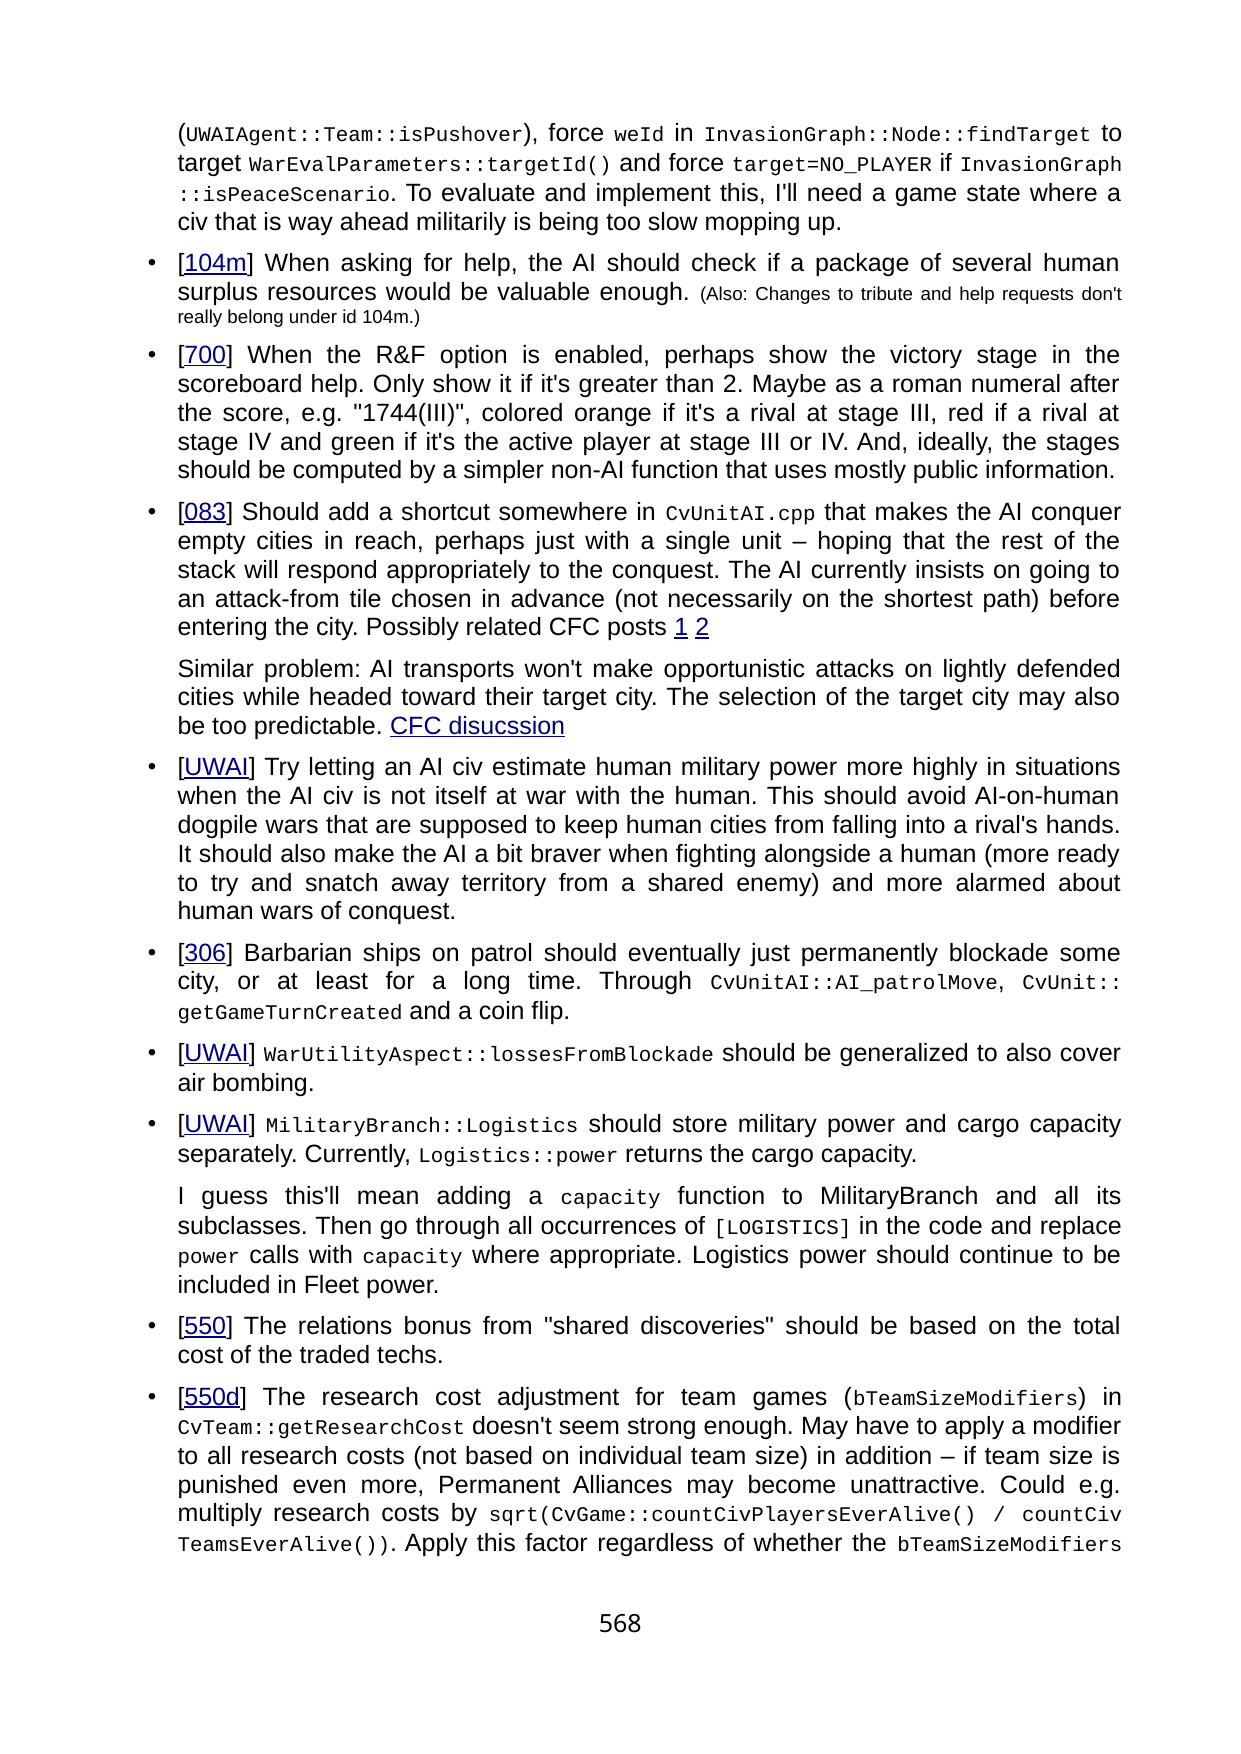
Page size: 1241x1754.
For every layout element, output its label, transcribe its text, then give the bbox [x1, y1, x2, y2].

list [104m] When asking for help, the AI should check if a package of several human surplus resources would be valuable enough. (Also: Changes to tribute and help requests don't really belong under id 104m.) [148, 248, 1122, 328]
list I guess this'll mean adding a capacity function to MilitaryBranch and all its subclasses. Then go through all occurrences of [LOGISTICS] in the code and replace power calls with capacity where appropriate. Logistics power should continue to be included in Fleet power. [148, 1181, 1122, 1299]
list Similar problem: AI transports won't make opportunistic attacks on lightly defended cities while headed toward their target city. The selection of the target city may also be too predictable. CFC disucssion [148, 654, 1122, 740]
list [083] Should add a shortcut somewhere in CvUnitAI.cpp that makes the AI conquer empty cities in reach, perhaps just with a single unit – hoping that the rest of the stack will respond appropriately to the conquest. The AI currently insists on going to an attack-from tile chosen in advance (not necessarily on the shortest path) before entering the city. Possibly related CFC posts 1 2 [148, 496, 1122, 641]
list [UWAI] MilitaryBranch::Logistics should store military power and cargo capacity separately. Currently, Logistics::power returns the cargo capacity. [148, 1109, 1122, 1168]
list [UWAI] Try letting an AI civ estimate human military power more highly in situations when the AI civ is not itself at war with the human. This should avoid AI-on-human dogpile wars that are supposed to keep human cities from falling into a rival's hands. It should also make the AI a bit braver when fighting alongside a human (more ready to try and snatch away territory from a shared enemy) and more alarmed about human wars of conquest. [148, 752, 1122, 925]
list [550d] The research cost adjustment for team games (bTeamSizeModifiers) in CvTeam::getResearchCost doesn't seem strong enough. May have to apply a modifier to all research costs (not based on individual team size) in addition – if team size is punished even more, Permanent Alliances may become unattractive. Could e.g. multiply research costs by sqrt(CvGame::countCivPlayersEverAlive() / countCiv TeamsEverAlive()). Apply this factor regardless of whether the bTeamSizeModifiers [148, 1381, 1122, 1558]
list [306] Barbarian ships on patrol should eventually just permanently blockade some city, or at least for a long time. Through CvUnitAI::AI_patrolMove, CvUnit:: getGameTurnCreated and a coin flip. [148, 937, 1122, 1026]
list [UWAI] WarUtilityAspect::lossesFromBlockade should be generalized to also cover air bombing. [148, 1038, 1122, 1097]
list (UWAIAgent::Team::isPushover), force weId in InvasionGraph::Node::findTarget to target WarEvalParameters::targetId() and force target=NO_PLAYER if InvasionGraph ::isPeaceScenario. To evaluate and implement this, I'll need a game state where a civ that is way ahead militarily is being too slow mopping up. [148, 118, 1122, 236]
list [550] The relations bonus from "shared discoveries" should be based on the total cost of the traded techs. [148, 1311, 1122, 1369]
list [700] When the R&F option is enabled, perhaps show the victory stage in the scoreboard help. Only show it if it's greater than 2. Maybe as a roman numeral after the score, e.g. "1744(III)", colored orange if it's a rival at stage III, red if a rival at stage IV and green if it's the active player at stage III or IV. And, ideally, the stages should be computed by a simpler non-AI function that uses mostly public information. [148, 340, 1122, 484]
